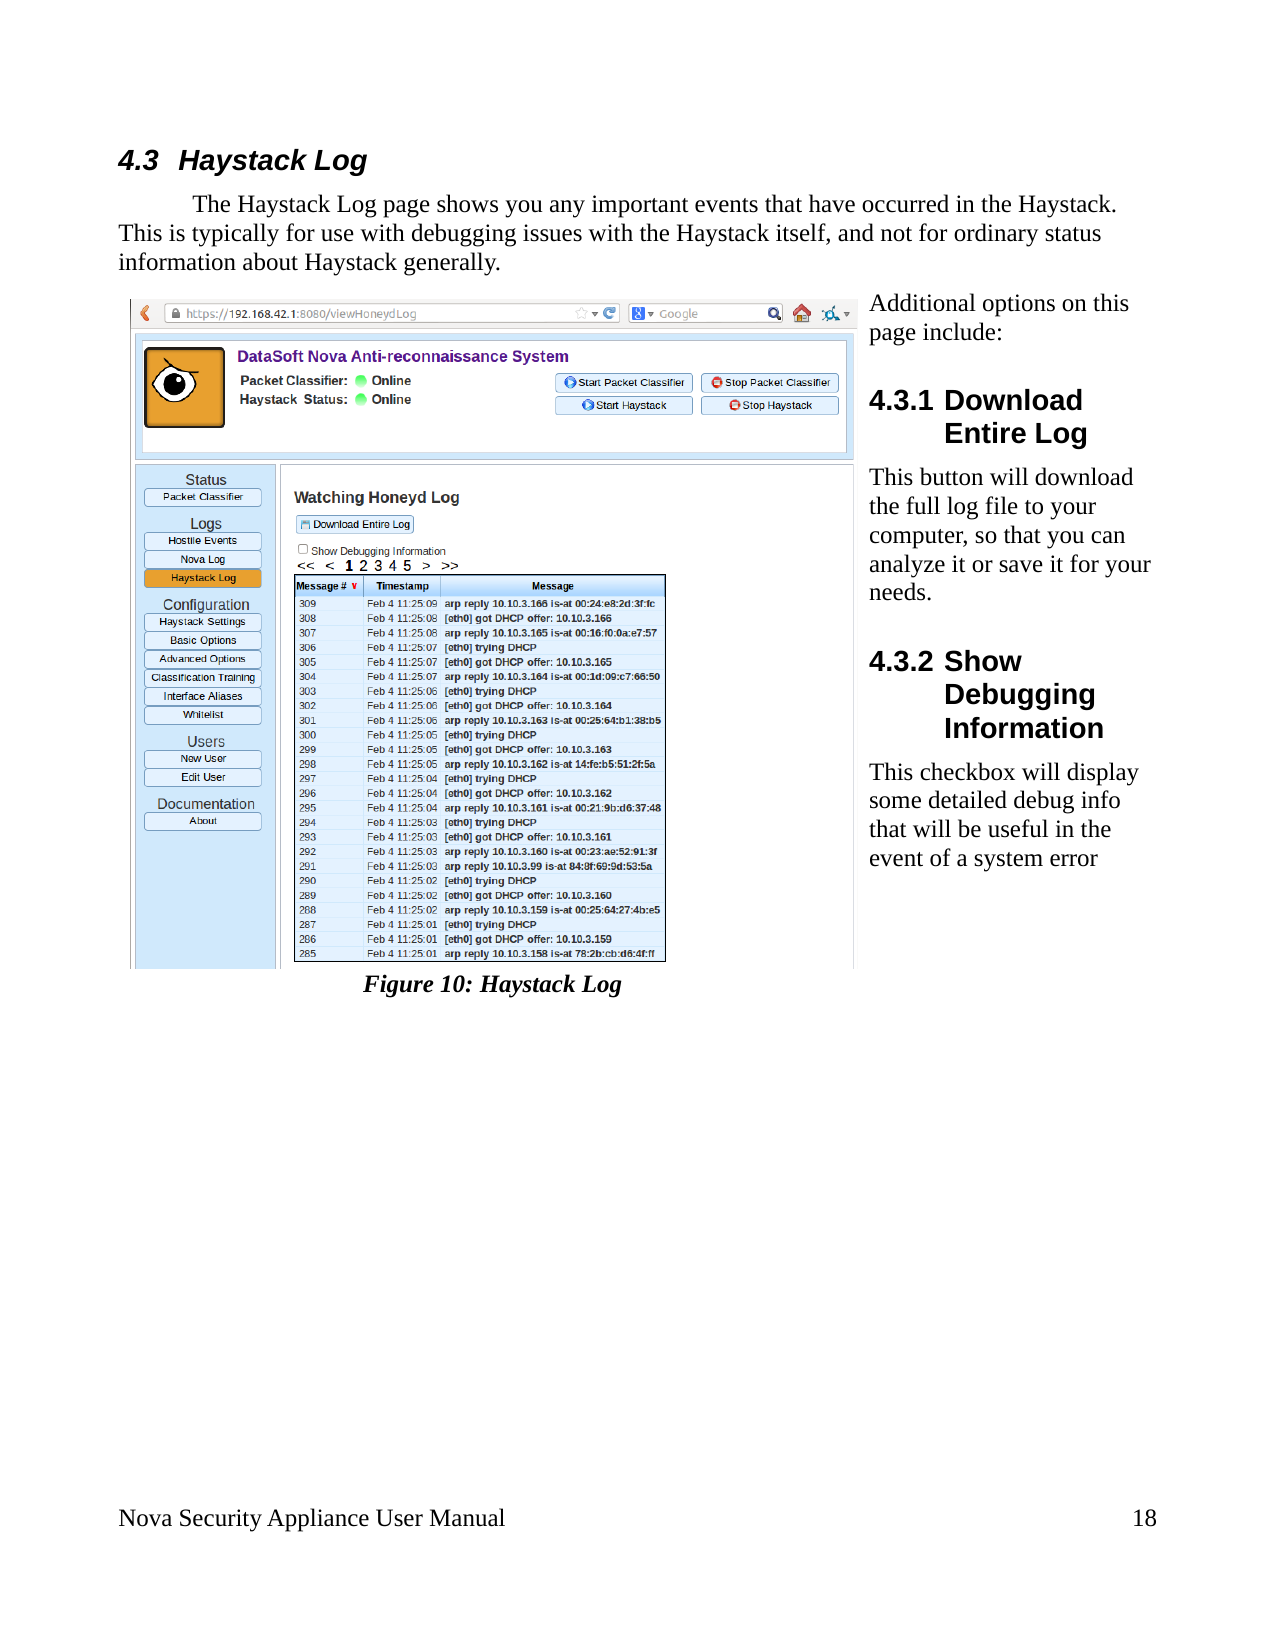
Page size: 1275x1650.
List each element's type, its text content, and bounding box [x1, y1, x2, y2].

text This checkbox will display some detailed debug info that will be useful in the event of a system error [858, 757, 1157, 872]
text [130, 997, 857, 1026]
picture [130, 299, 858, 969]
subtitle Show Debugging Information [858, 644, 1157, 744]
text Figure 10: Haystack Log [130, 969, 857, 997]
subtitle [118, 644, 130, 744]
subtitle [118, 383, 130, 450]
text This button will download the full log file to your computer, so that you can analyze it or save it for your needs. [858, 462, 1157, 606]
text Additional options on this page include: [118, 288, 1157, 345]
subtitle Haystack Log [118, 143, 1157, 177]
text The Haystack Log page shows you any important events that have occurred in the Haystack. This is typically for use with debugging issues with the Haystack itself, and not for ordinary status information about Haystack generally. [118, 189, 1157, 275]
subtitle Download Entire Log [858, 383, 1157, 450]
